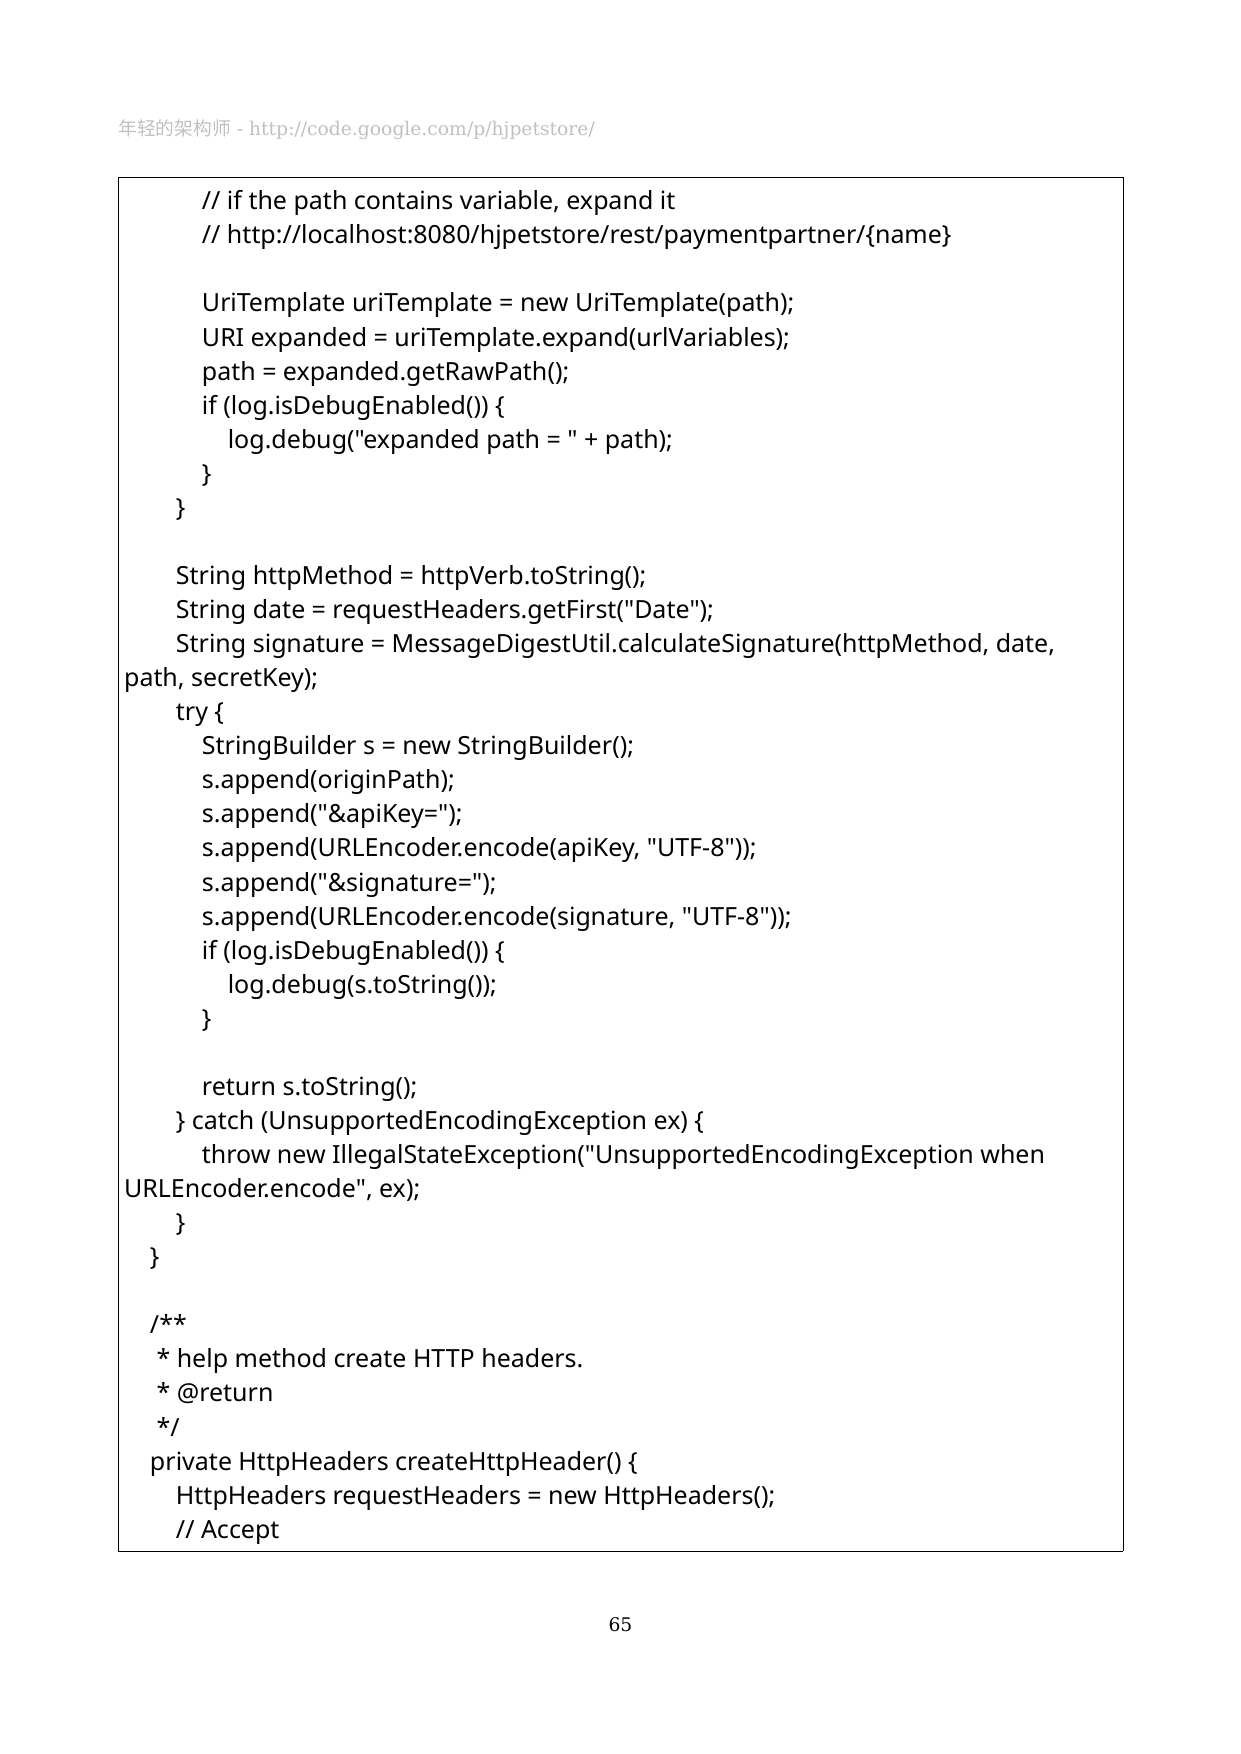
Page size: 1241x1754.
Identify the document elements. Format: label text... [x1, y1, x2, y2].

table_cell // if the path contains variable, expand it // http://localhost:8080/hjpetstore/rest/paymentpartner/{name} UriTemplate uriTemplate = new UriTemplate(path); URI expanded = uriTemplate.expand(urlVariables); path = expanded.getRawPath(); if (log.isDebugEnabled()) { log.debug("expanded path = " + path); } } String httpMethod = httpVerb.toString(); String date = requestHeaders.getFirst("Date"); String signature = MessageDigestUtil.calculateSignature(httpMethod, date, path, secretKey); try { StringBuilder s = new StringBuilder(); s.append(originPath); s.append("&apiKey="); s.append(URLEncoder.encode(apiKey, "UTF-8")); s.append("&signature="); s.append(URLEncoder.encode(signature, "UTF-8")); if (log.isDebugEnabled()) { log.debug(s.toString()); } return s.toString(); } catch (UnsupportedEncodingException ex) { throw new IllegalStateException("UnsupportedEncodingException when URLEncoder.encode", ex); } } /** * help method create HTTP headers. * @return */ private HttpHeaders createHttpHeader() { HttpHeaders requestHeaders = new HttpHeaders(); // Accept [119, 178, 1123, 1551]
